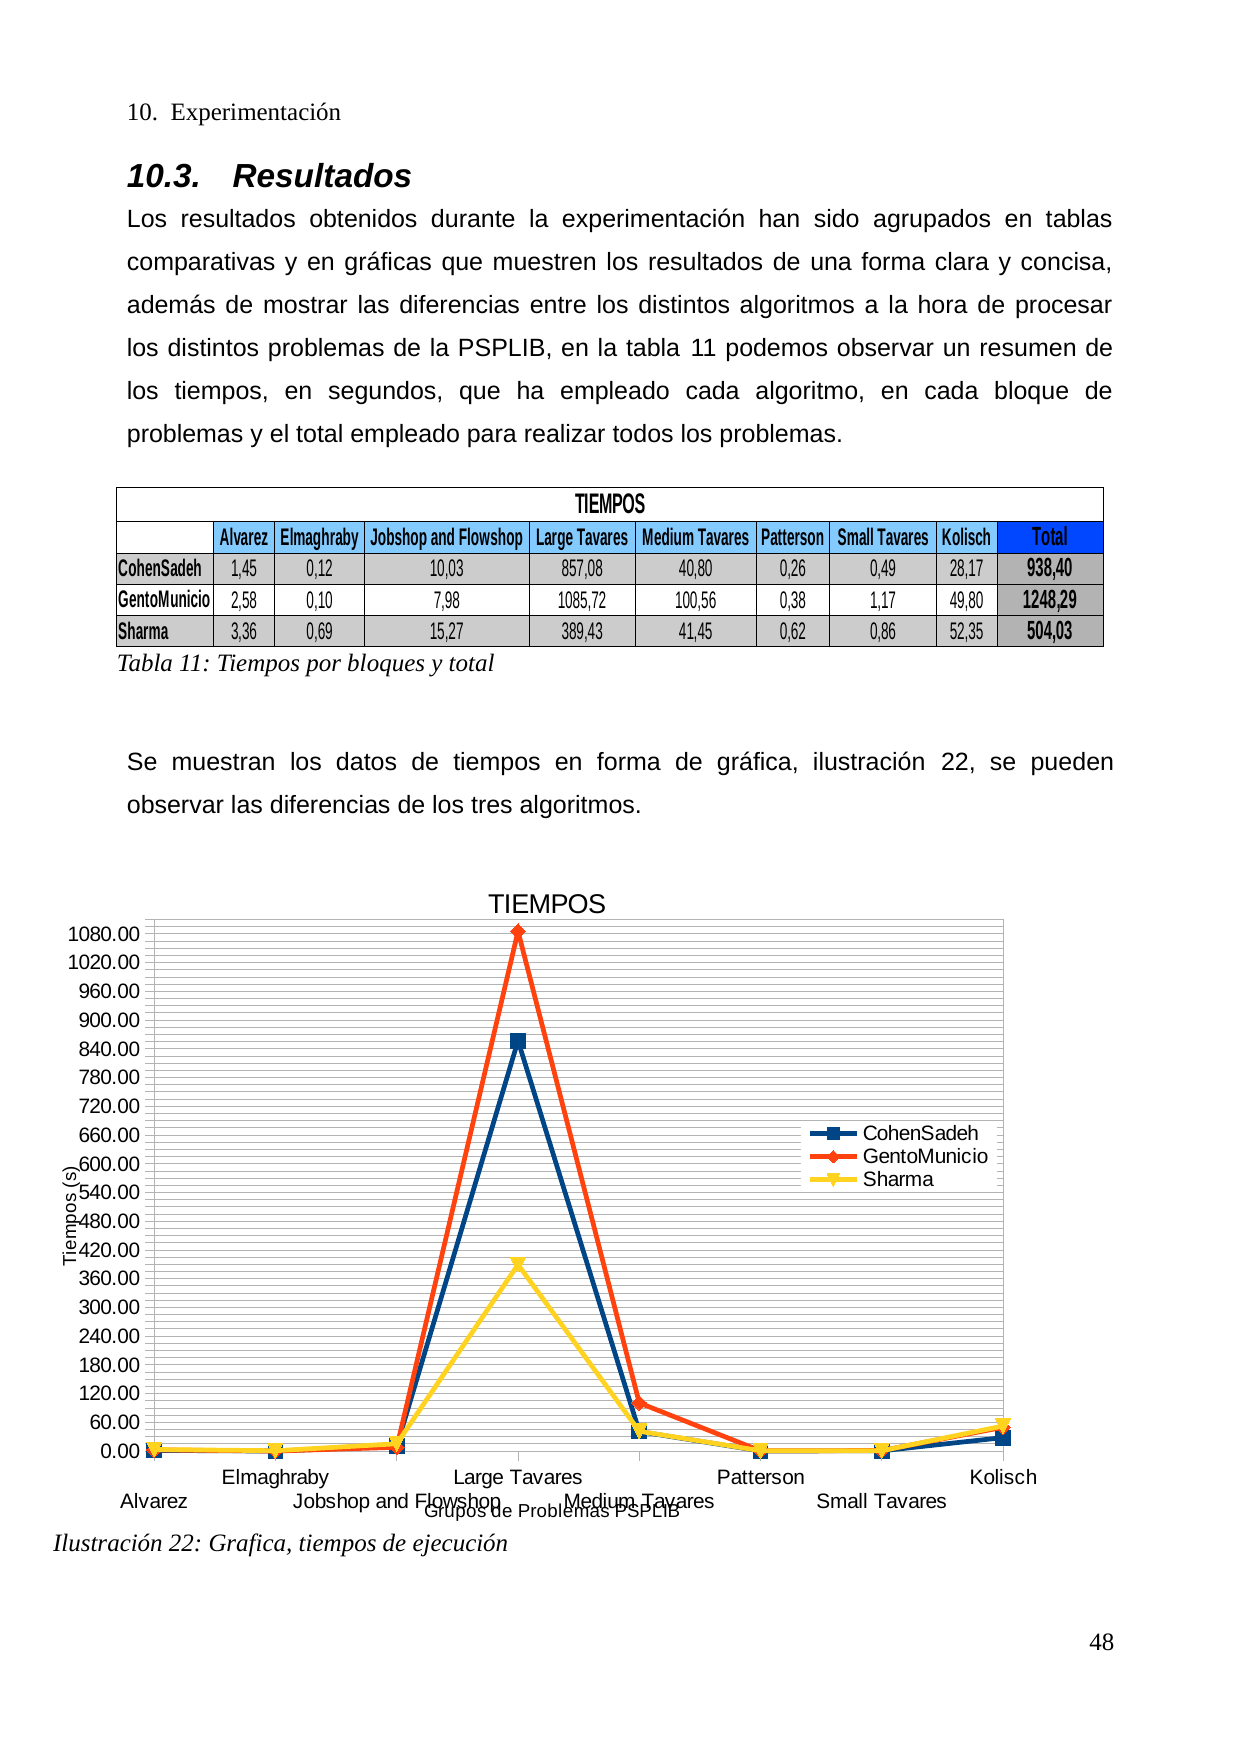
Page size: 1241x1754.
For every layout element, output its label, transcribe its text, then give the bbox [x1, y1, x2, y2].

text Ilustración 22: Grafica, tiempos de ejecución [53, 861, 1188, 1557]
subtitle Resultados [127, 156, 1114, 195]
text [53, 1557, 1188, 1615]
text Se muestran los datos de tiempos en forma de gráfica, ilustración 22, se pueden observar las diferencias de los tres algoritmos. [127, 747, 1114, 819]
text [53, 848, 1188, 861]
text Los resultados obtenidos durante la experimentación han sido agrupados en tablas comparativas y en gráficas que muestren los resultados de una forma clara y concisa, además de mostrar las diferencias entre los distintos algoritmos a la hora de procesar los distintos problemas de la PSPLIB, en la tabla 11 podemos observar un resumen de los tiempos, en segundos, que ha empleado cada algoritmo, en cada bloque de problemas y el total empleado para realizar todos los problemas. [127, 204, 1114, 448]
text Tabla 11: Tiempos por bloques y total [117, 487, 1124, 677]
